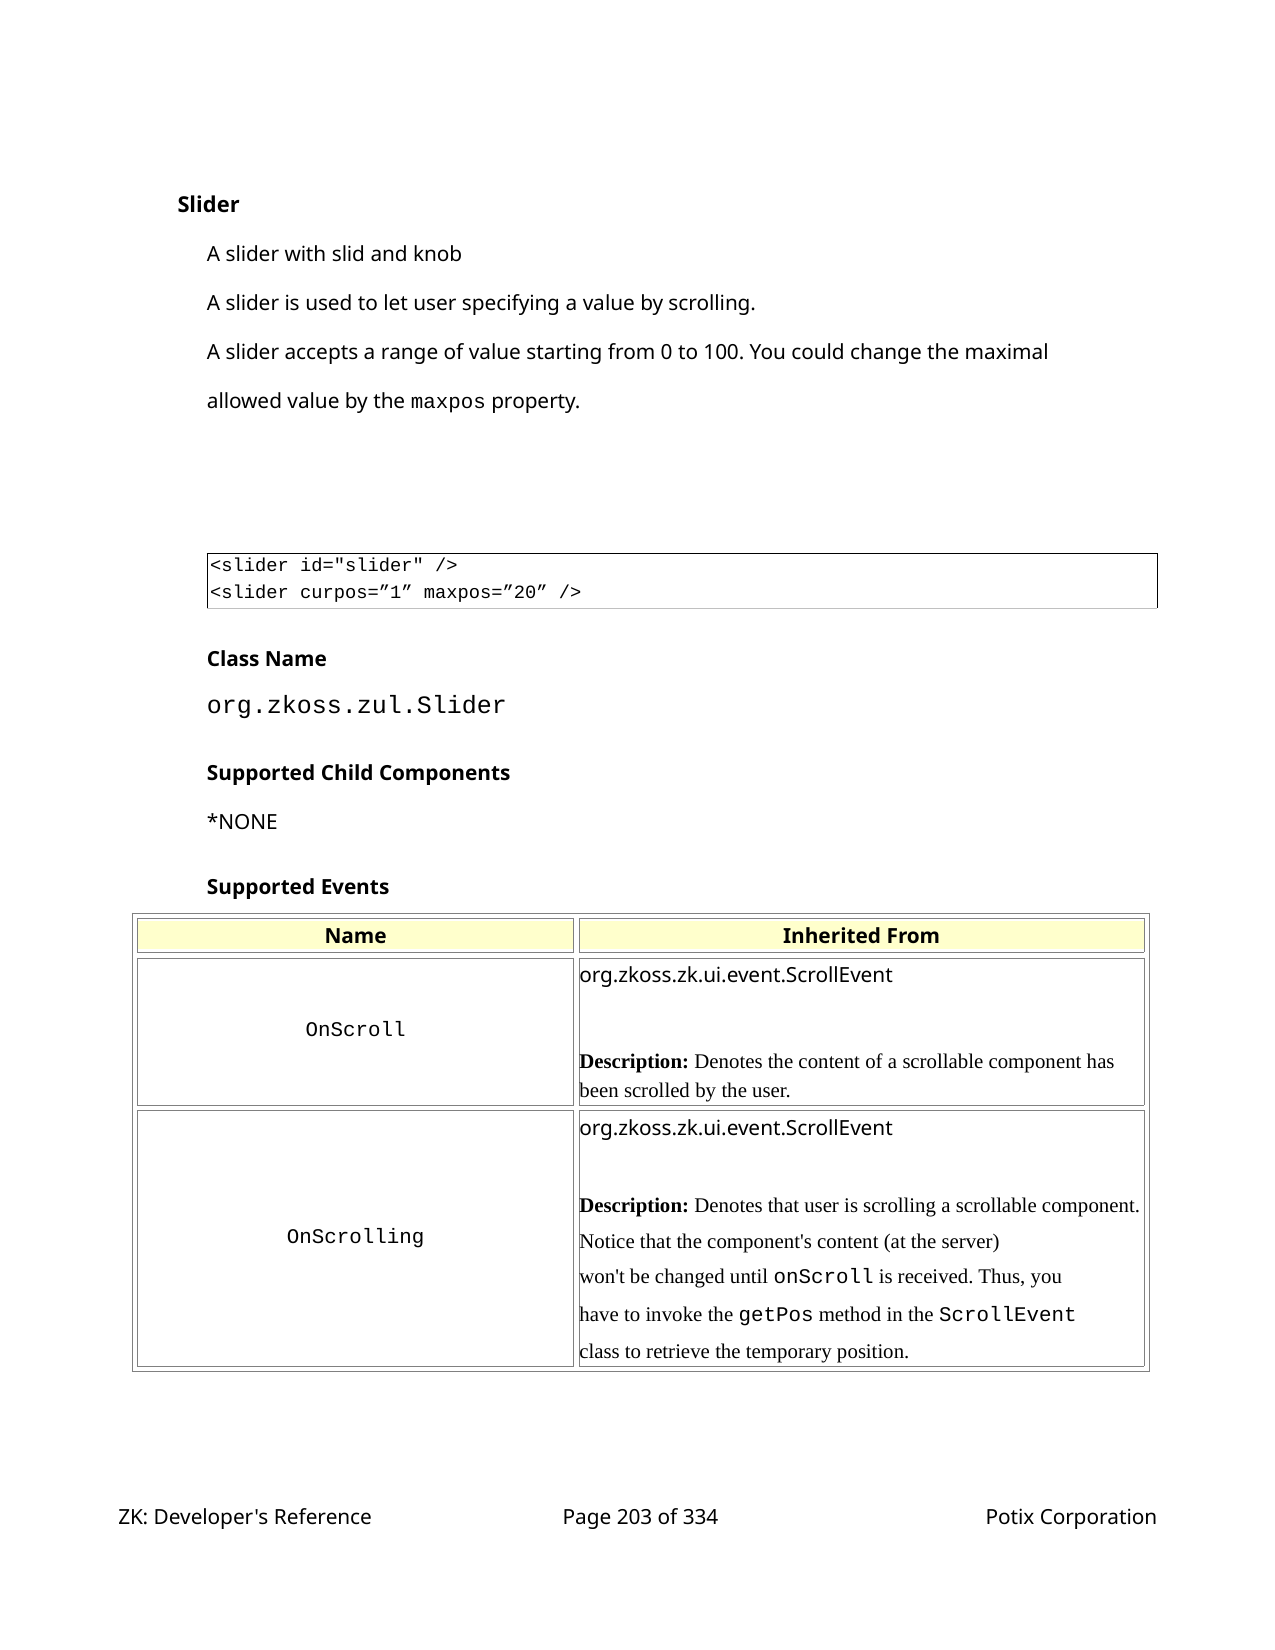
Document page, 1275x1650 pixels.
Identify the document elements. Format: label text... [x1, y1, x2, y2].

table_cell org.zkoss.zk.ui.event.ScrollEvent Description: Denotes that user is scrolling a scrollable component. Notice that the component's content (at the server) won't be changed until onScroll is received. Thus, you have to invoke the getPos method in the ScrollEvent class to retrieve the temporary position. [576, 1105, 1147, 1366]
text org.zkoss.zul.Slider [207, 693, 1157, 721]
table_cell org.zkoss.zk.ui.event.ScrollEvent Description: Denotes the content of a scrollable component has been scrolled by the user. [576, 952, 1147, 1104]
subtitle Slider [177, 189, 1157, 219]
text <slider curpos=”1” maxpos=”20” /> [208, 580, 1157, 608]
subtitle Supported Events [207, 872, 1157, 900]
subtitle Supported Child Components [207, 758, 1157, 786]
text <slider id="slider" /> [208, 554, 1157, 577]
table_cell OnScrolling [134, 1105, 576, 1366]
subtitle Class Name [207, 644, 1157, 673]
table_cell OnScroll [134, 952, 576, 1104]
table_header Name [134, 914, 576, 952]
text *NONE [207, 807, 1157, 835]
text A slider accepts a range of value starting from 0 to 100. You could change the maximal [207, 337, 1157, 365]
table_header Inherited From [576, 914, 1147, 952]
text allowed value by the maxpos property. [207, 386, 1157, 414]
text A slider with slid and knob [207, 239, 1157, 268]
text A slider is used to let user specifying a value by scrolling. [207, 288, 1157, 317]
